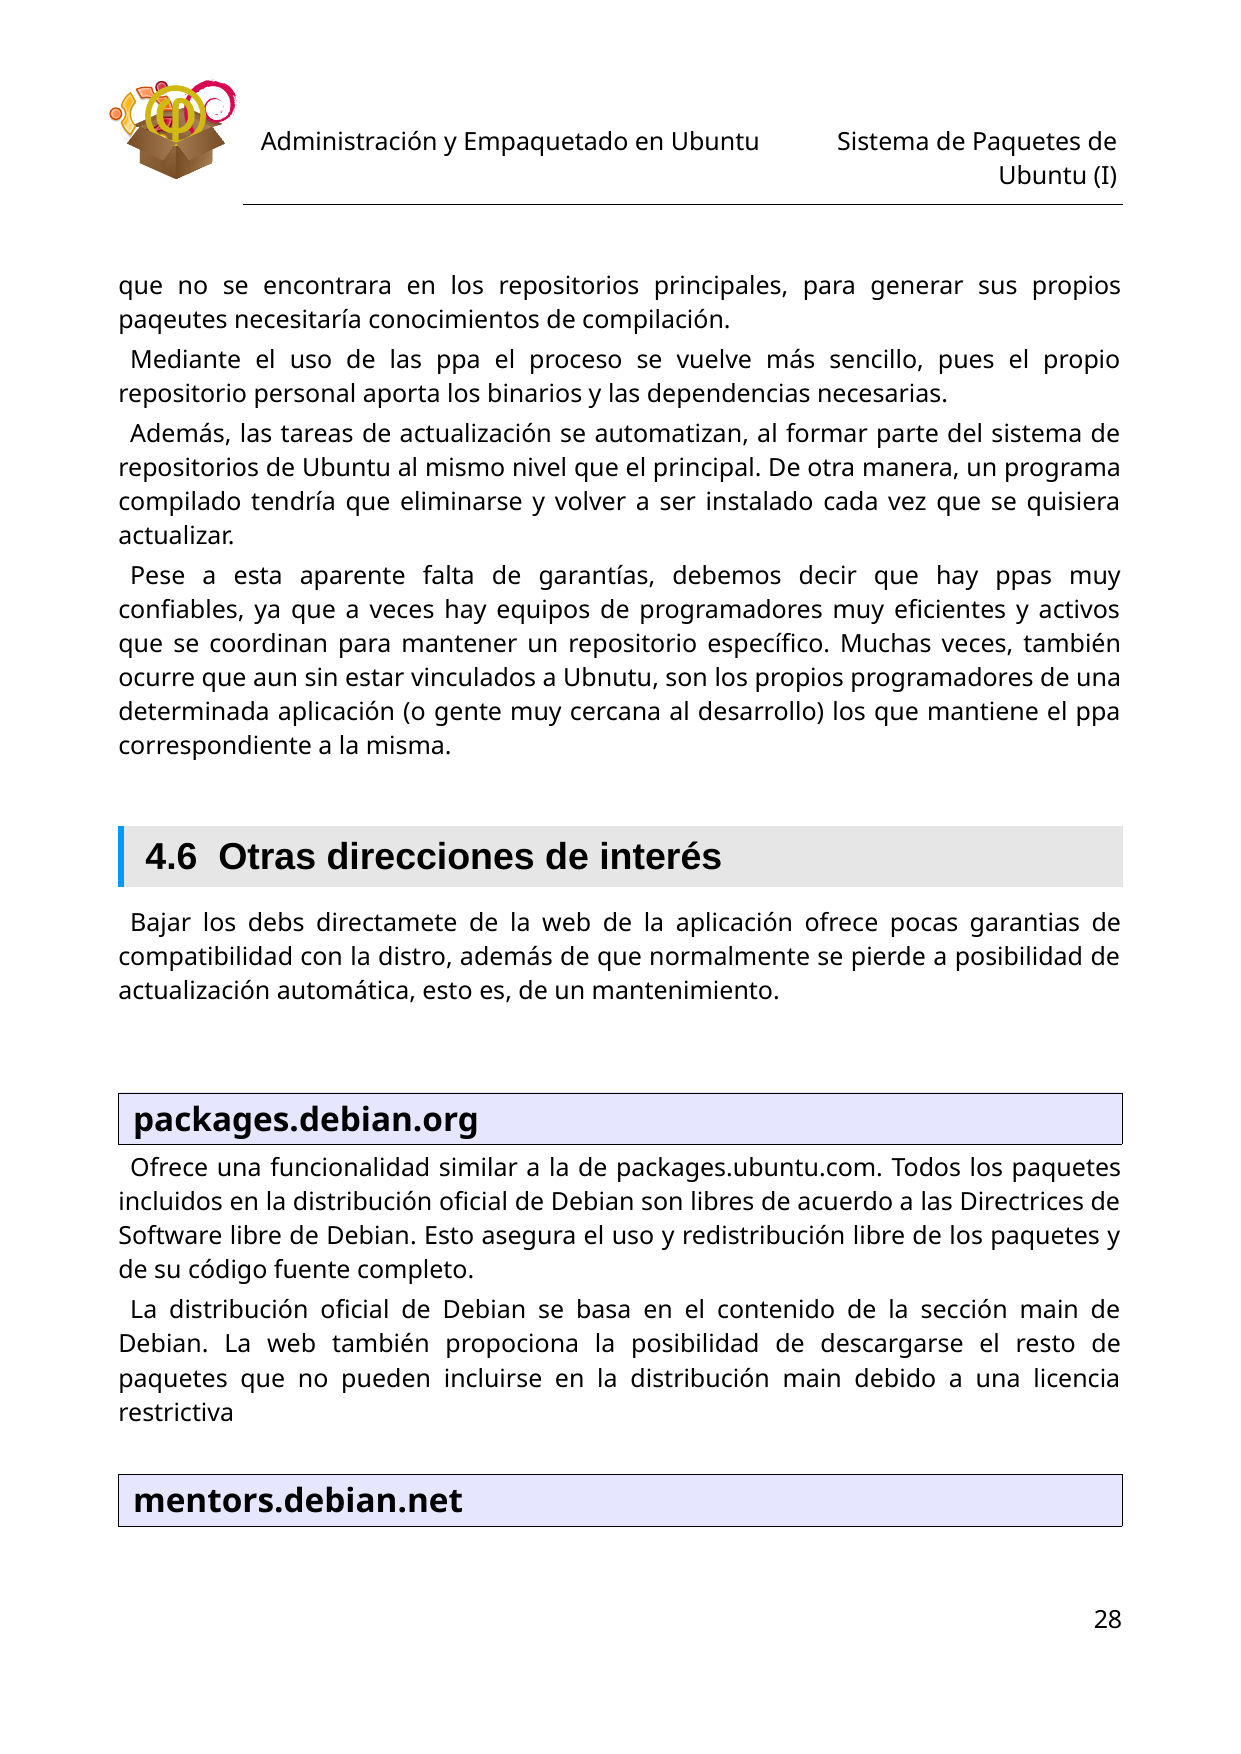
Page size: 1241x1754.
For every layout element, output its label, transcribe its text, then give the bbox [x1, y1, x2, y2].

text mentors.debian.net [119, 1475, 1122, 1526]
text La distribución oficial de Debian se basa en el contenido de la sección main de Debian. La web también propociona la posibilidad de descargarse el resto de paquetes que no pueden incluirse en la distribución main debido a una licencia restrictiva [118, 1292, 1122, 1428]
text Bajar los debs directamete de la web de la aplicación ofrece pocas garantias de compatibilidad con la distro, además de que normalmente se pierde a posibilidad de actualización automática, esto es, de un mantenimiento. [118, 904, 1122, 1007]
text Ofrece una funcionalidad similar a la de packages.ubuntu.com. Todos los paquetes incluidos en la distribución oficial de Debian son libres de acuerdo a las Directrices de Software libre de Debian. Esto asegura el uso y redistribución libre de los paquetes y de su código fuente completo. [118, 1150, 1122, 1286]
text que no se encontrara en los repositorios principales, para generar sus propios paqeutes necesitaría conocimientos de compilación. [118, 267, 1122, 335]
text Mediante el uso de las ppa el proceso se vuelve más sencillo, pues el propio repositorio personal aporta los binarios y las dependencias necesarias. [118, 341, 1122, 409]
text packages.debian.org [119, 1094, 1122, 1144]
subtitle 4.6 Otras direcciones de interés [124, 827, 1122, 886]
text Pese a esta aparente falta de garantías, debemos decir que hay ppas muy confiables, ya que a veces hay equipos de programadores muy eficientes y activos que se coordinan para mantener un repositorio específico. Muchas veces, también ocurre que aun sin estar vinculados a Ubnutu, son los propios programadores de una determinada aplicación (o gente muy cercana al desarrollo) los que mantiene el ppa correspondiente a la misma. [118, 558, 1122, 762]
text Además, las tareas de actualización se automatizan, al formar parte del sistema de repositorios de Ubuntu al mismo nivel que el principal. De otra manera, un programa compilado tendría que eliminarse y volver a ser instalado cada vez que se quisiera actualizar. [118, 415, 1122, 552]
